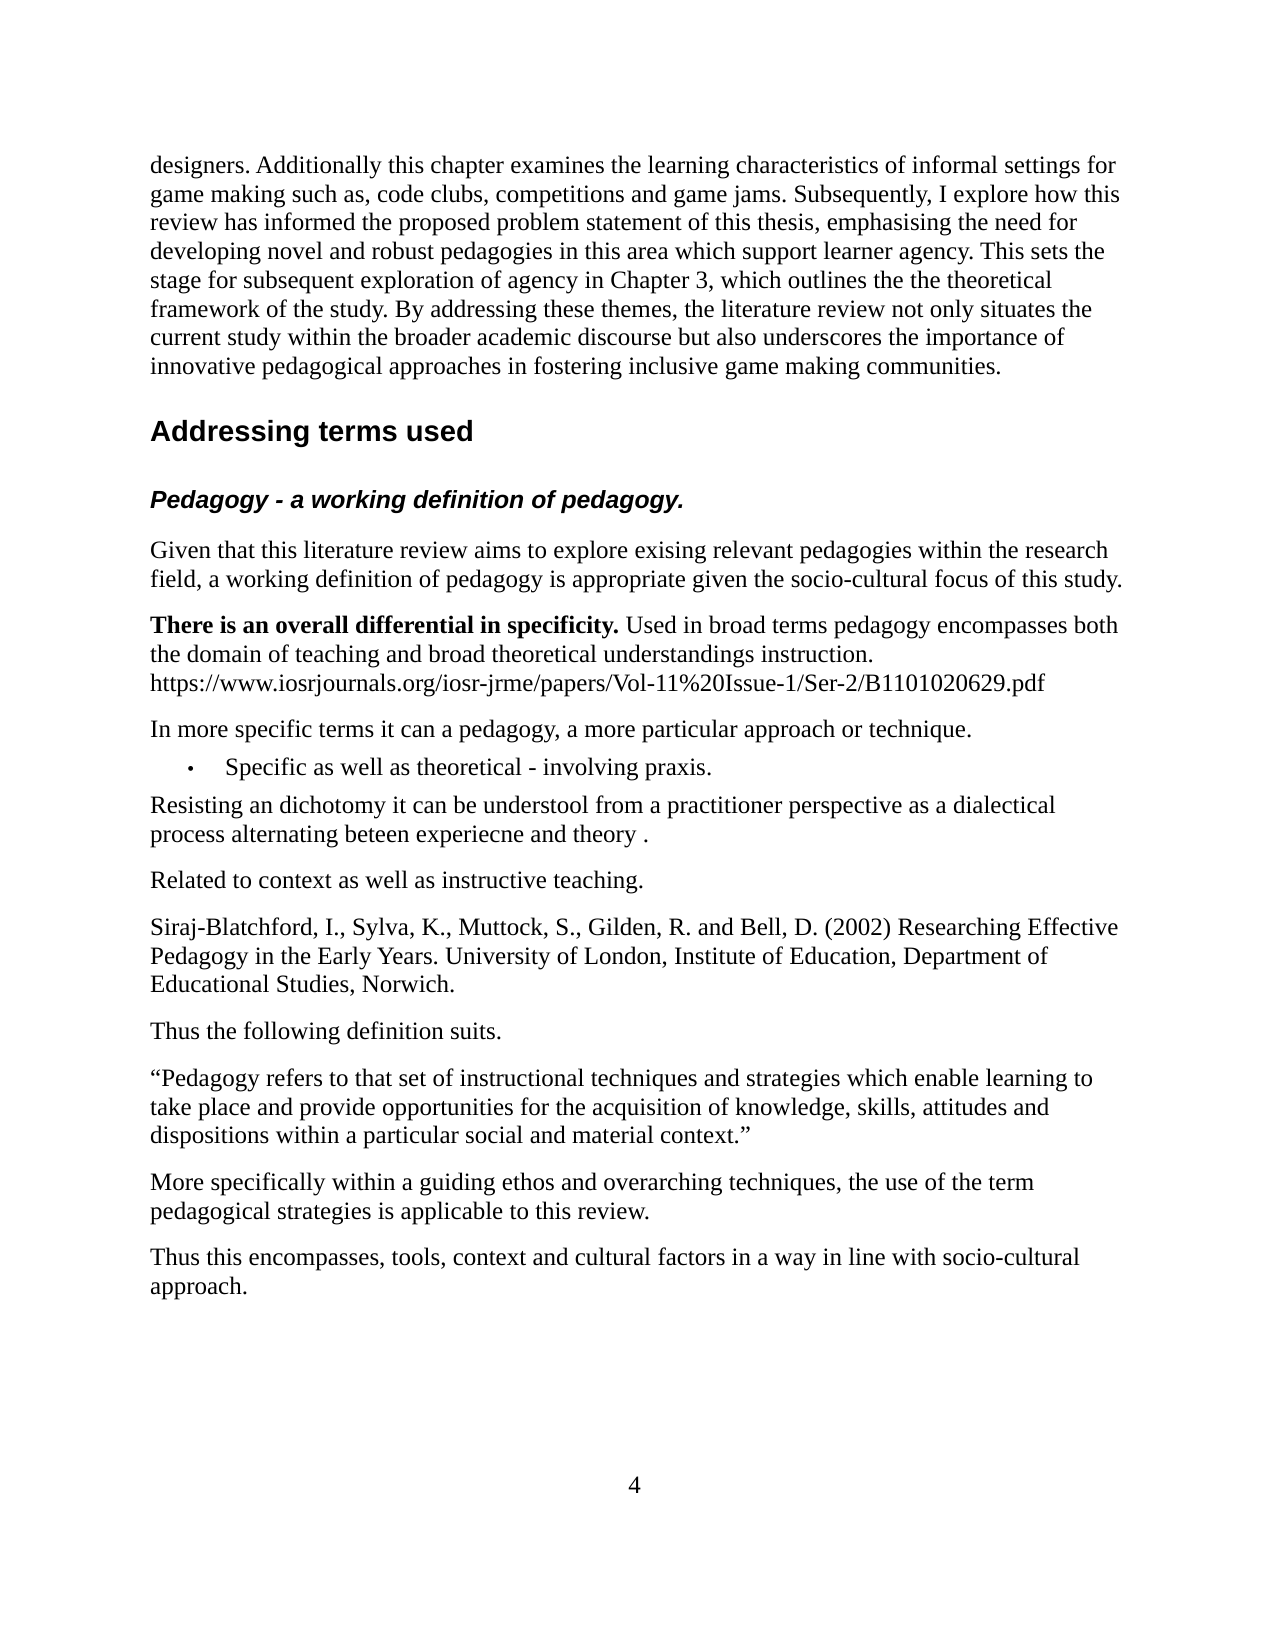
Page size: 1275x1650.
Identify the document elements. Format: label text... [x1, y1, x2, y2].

list Specific as well as theoretical - involving praxis. [187, 752, 1125, 781]
text Resisting an dichotomy it can be understool from a practitioner perspective as a dialectical process alternating beteen experiecne and theory . [150, 790, 1125, 847]
text There is an overall differential in specificity. Used in broad terms pedagogy encompasses both the domain of teaching and broad theoretical understandings instruction. https://www.iosrjournals.org/iosr-jrme/papers/Vol-11%20Issue-1/Ser-2/B1101020629.pdf [150, 610, 1125, 697]
subtitle Pedagogy - a working definition of pedagogy. [150, 485, 1125, 513]
text Thus the following definition suits. [150, 1016, 1125, 1045]
text Thus this encompasses, tools, context and cultural factors in a way in line with socio-cultural approach. [150, 1242, 1125, 1300]
text designers. Additionally this chapter examines the learning characteristics of informal settings for game making such as, code clubs, competitions and game jams. Subsequently, I explore how this review has informed the proposed problem statement of this thesis, emphasising the need for developing novel and robust pedagogies in this area which support learner agency. This sets the stage for subsequent exploration of agency in Chapter 3, which outlines the the theoretical framework of the study. By addressing these themes, the literature review not only situates the current study within the broader academic discourse but also underscores the importance of innovative pedagogical approaches in fostering inclusive game making communities. [150, 150, 1125, 380]
subtitle Addressing terms used [150, 414, 1125, 447]
text In more specific terms it can a pedagogy, a more particular approach or technique. [150, 714, 1125, 743]
text Siraj-Blatchford, I., Sylva, K., Muttock, S., Gilden, R. and Bell, D. (2002) Researching Effective Pedagogy in the Early Years. University of London, Institute of Education, Department of Educational Studies, Norwich. [150, 912, 1125, 998]
text Given that this literature review aims to explore exising relevant pedagogies within the research field, a working definition of pedagogy is appropriate given the socio-cultural focus of this study. [150, 535, 1125, 592]
text Related to context as well as instructive teaching. [150, 865, 1125, 894]
text “Pedagogy refers to that set of instructional techniques and strategies which enable learning to take place and provide opportunities for the acquisition of knowledge, skills, attitudes and dispositions within a particular social and material context.” [150, 1063, 1125, 1149]
text More specifically within a guiding ethos and overarching techniques, the use of the term pedagogical strategies is applicable to this review. [150, 1167, 1125, 1224]
